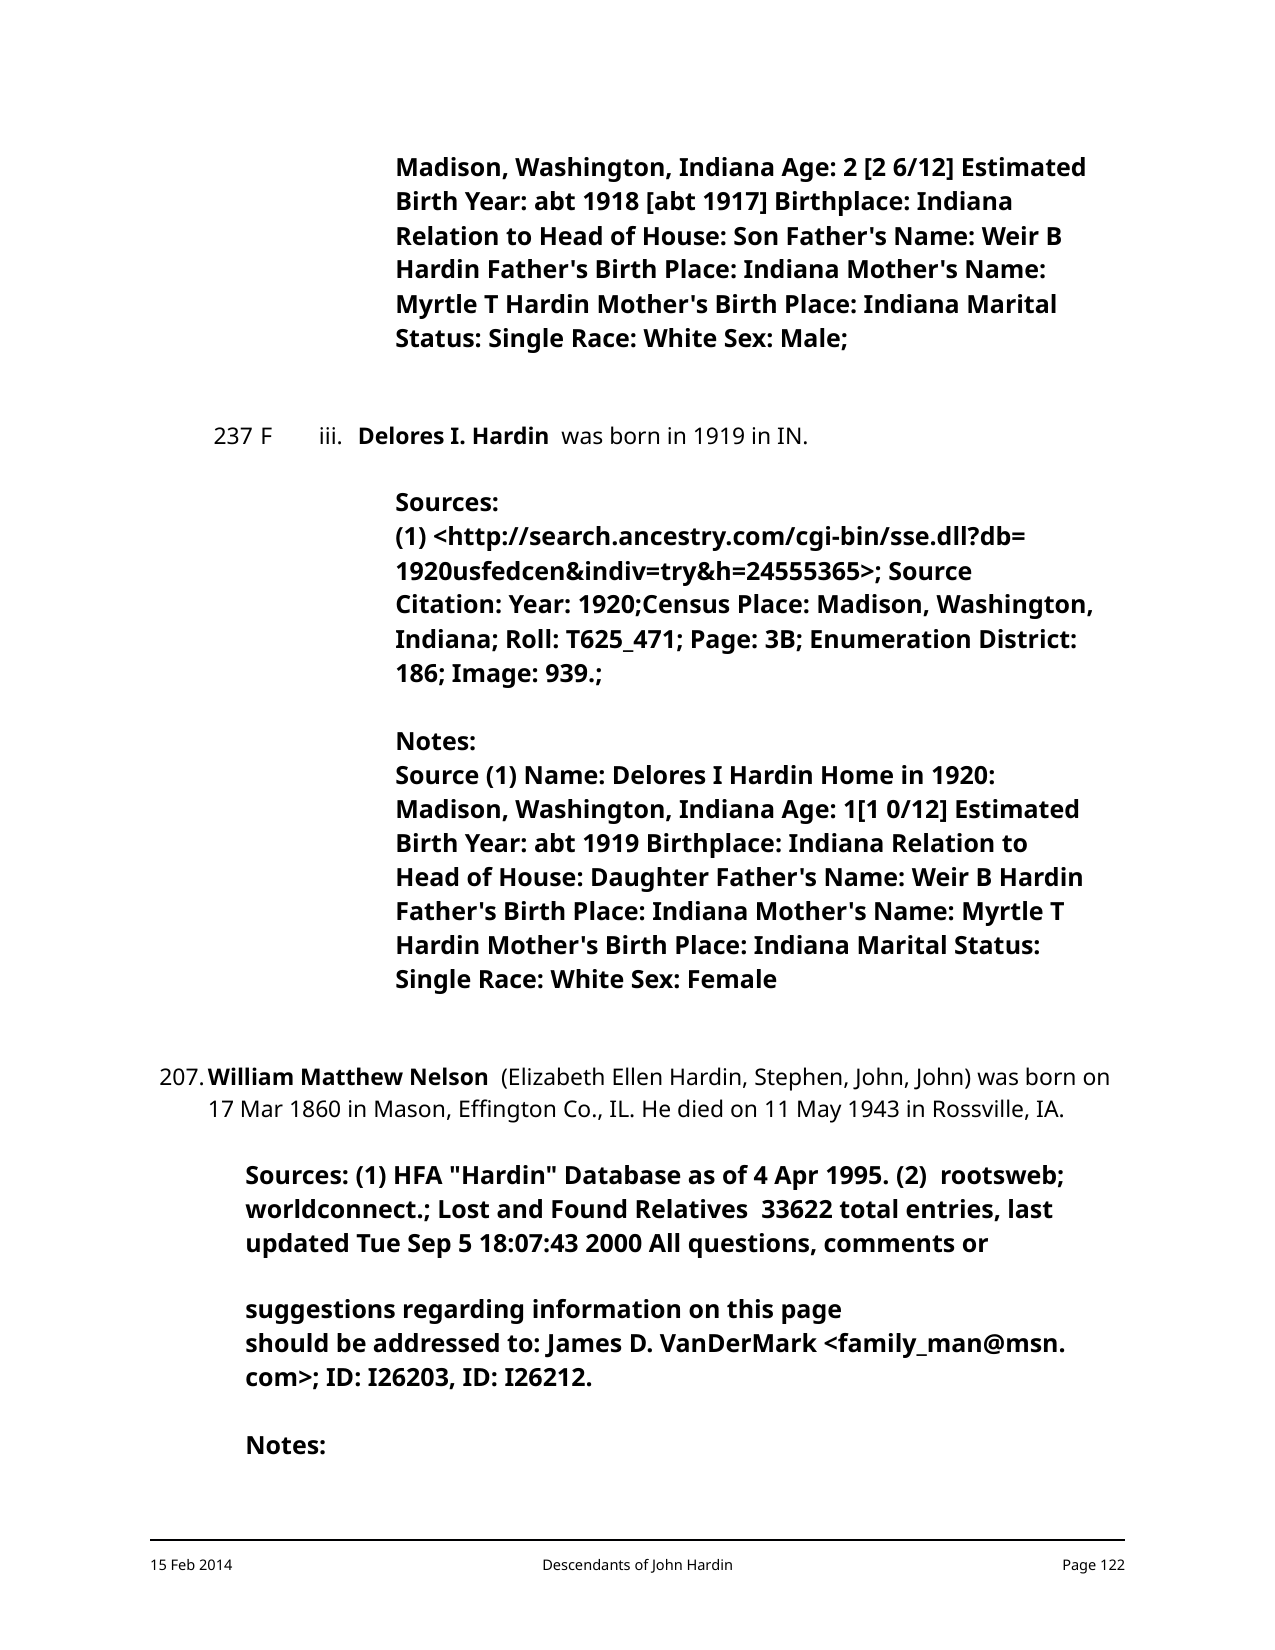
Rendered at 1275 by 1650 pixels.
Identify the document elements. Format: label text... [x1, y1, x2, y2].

text Father's Birth Place: Indiana Mother's Name: Myrtle T [395, 894, 1125, 928]
text Head of House: Daughter Father's Name: Weir B Hardin [395, 860, 1125, 894]
text com>; ID: I26203, ID: I26212. [245, 1359, 1125, 1393]
text Myrtle T Hardin Mother's Birth Place: Indiana Marital [395, 286, 1125, 320]
text (1) <http://search.ancestry.com/cgi-bin/sse.dll?db= [395, 519, 1125, 553]
text Sources: (1) HFA "Hardin" Database as of 4 Apr 1995. (2) rootsweb; [245, 1158, 1125, 1192]
text Madison, Washington, Indiana Age: 2 [2 6/12] Estimated [395, 150, 1125, 184]
text suggestions regarding information on this page [245, 1291, 1125, 1325]
text Relation to Head of House: Son Father's Name: Weir B [395, 218, 1125, 252]
text Hardin Father's Birth Place: Indiana Mother's Name: [395, 252, 1125, 286]
text Indiana; Roll: T625_471; Page: 3B; Enumeration District: [395, 621, 1125, 655]
text Madison, Washington, Indiana Age: 1[1 0/12] Estimated [395, 792, 1125, 826]
text worldconnect.; Lost and Found Relatives 33622 total entries, last [245, 1192, 1125, 1226]
text 237 F iii. Delores I. Hardin was born in 1919 in IN. [150, 420, 1125, 451]
text Source (1) Name: Delores I Hardin Home in 1920: [395, 757, 1125, 792]
text 1920usfedcen&indiv=try&h=24555365>; Source [395, 553, 1125, 587]
text 186; Image: 939.; [395, 655, 1125, 689]
text updated Tue Sep 5 18:07:43 2000 All questions, comments or [245, 1226, 1125, 1260]
text Status: Single Race: White Sex: Male; [395, 320, 1125, 354]
text Notes: [245, 1427, 1125, 1462]
text Birth Year: abt 1918 [abt 1917] Birthplace: Indiana [395, 184, 1125, 218]
text Single Race: White Sex: Female [395, 962, 1125, 996]
text should be addressed to: James D. VanDerMark <family_man@msn. [245, 1325, 1125, 1359]
text Hardin Mother's Birth Place: Indiana Marital Status: [395, 928, 1125, 962]
text Notes: [395, 723, 1125, 757]
text Birth Year: abt 1919 Birthplace: Indiana Relation to [395, 826, 1125, 860]
text Citation: Year: 1920;Census Place: Madison, Washington, [395, 587, 1125, 621]
text Sources: [395, 485, 1125, 519]
text 207. William Matthew Nelson (Elizabeth Ellen Hardin, Stephen, John, John) was born on 17 Mar 1860 in Mason, Effington Co., IL. He died on 11 May 1943 in Rossville, IA. [150, 1061, 1125, 1124]
